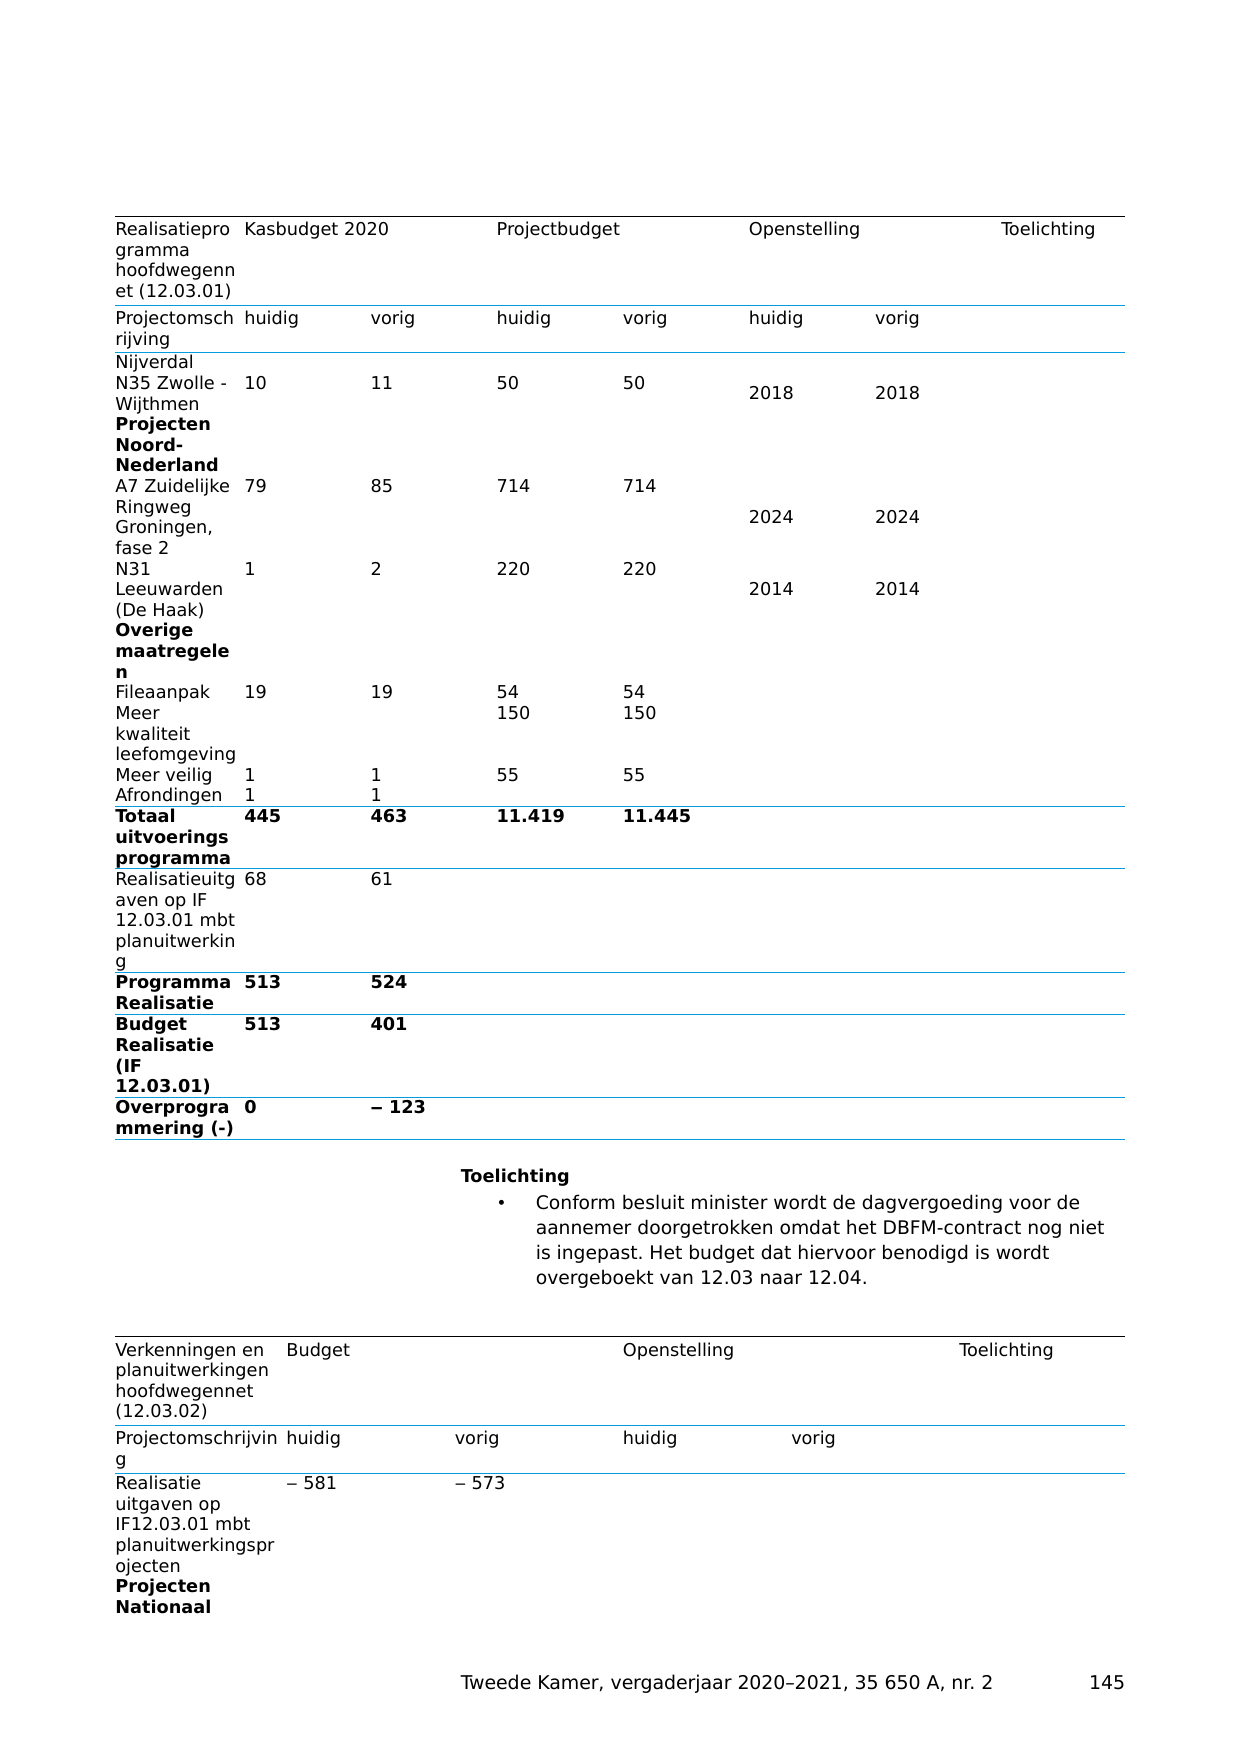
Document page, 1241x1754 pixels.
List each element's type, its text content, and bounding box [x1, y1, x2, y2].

table_cell huidig [283, 1426, 452, 1472]
table_cell [620, 414, 746, 476]
table_cell 2014 [746, 559, 872, 620]
table_cell 2014 [872, 559, 998, 620]
table_cell [494, 1098, 620, 1138]
table_cell [746, 1098, 872, 1138]
table_cell 2024 [746, 476, 872, 558]
table_cell [998, 1015, 1125, 1097]
table_cell 85 [368, 476, 493, 558]
list Conform besluit minister wordt de dagvergoeding voor de aannemer doorgetrokken omdat het DBFM-contract nog niet is ingepast. Het budget dat hiervoor benodigd is wordt overgeboekt van 12.03 naar 12.04. [498, 1189, 1125, 1289]
table_cell 11.445 [620, 807, 746, 868]
text Toelichting [461, 1164, 1125, 1187]
table_cell [872, 682, 998, 703]
table_cell Openstelling [620, 1337, 956, 1425]
table_cell - Nijverdal [115, 353, 241, 373]
table_cell Projecten Noord-Nederland [115, 414, 241, 476]
table_cell Realisatieuitgaven op IF 12.03.01 mbt planuitwerking [115, 869, 241, 972]
table_cell 2018 [872, 373, 998, 414]
table_cell [241, 620, 367, 682]
table_cell 714 [620, 476, 746, 558]
table_cell Meer veilig [115, 765, 241, 785]
table_cell [998, 353, 1125, 373]
table_cell [746, 869, 872, 972]
table_cell 150 [620, 703, 746, 765]
table_cell [872, 807, 998, 868]
table_cell 10 [241, 373, 367, 414]
table_cell [998, 869, 1125, 972]
table_cell [368, 703, 493, 765]
table_cell [998, 559, 1125, 620]
table_cell [746, 620, 872, 682]
table_cell [620, 1474, 788, 1576]
table_cell Overprogrammering (-) [115, 1098, 241, 1138]
table_cell [998, 703, 1125, 765]
table_cell [956, 1474, 1125, 1576]
table_cell [872, 973, 998, 1014]
table_cell 50 [620, 373, 746, 414]
table_cell [872, 765, 998, 785]
table_cell N35 Zwolle - Wijthmen [115, 373, 241, 414]
table_cell 150 [494, 703, 620, 765]
table_cell [620, 973, 746, 1014]
table_cell [620, 1098, 746, 1138]
table_cell [998, 807, 1125, 868]
table_cell [746, 973, 872, 1014]
table_cell [998, 476, 1125, 558]
table_cell Kasbudget 2020 [241, 217, 493, 304]
table_cell 2024 [872, 476, 998, 558]
table_cell [241, 414, 367, 476]
table_cell 513 [241, 1015, 367, 1097]
table_cell [998, 620, 1125, 682]
table_cell 54 [494, 682, 620, 703]
table_cell Verkenningen en planuitwerkingen hoofdwegennet (12.03.02) [115, 1337, 283, 1425]
table_cell [494, 620, 620, 682]
table_cell 401 [368, 1015, 493, 1097]
table_cell [872, 703, 998, 765]
table_cell [746, 353, 872, 373]
table_cell [620, 353, 746, 373]
table_cell [283, 1576, 452, 1617]
table_cell [494, 973, 620, 1014]
table_cell 1 [241, 785, 367, 806]
table_cell [998, 373, 1125, 414]
table_cell 1 [241, 559, 367, 620]
table_cell [872, 620, 998, 682]
table_cell 524 [368, 973, 493, 1014]
table_cell Realisatie uitgaven op IF12.03.01 mbt planuitwerkingsprojecten [115, 1474, 283, 1576]
table_cell Toelichting [956, 1337, 1125, 1425]
table_cell [746, 785, 872, 806]
table_cell [956, 1426, 1125, 1472]
table_cell 220 [494, 559, 620, 620]
table_cell 68 [241, 869, 367, 972]
table_cell vorig [452, 1426, 620, 1472]
table_cell Programma Realisatie [115, 973, 241, 1014]
table_cell Realisatieprogramma hoofdwegennet (12.03.01) [115, 217, 241, 304]
table_header Tabel 21 Verkenningen en planuitwerkingen Hoofdwegennet (12.03.02 (Bedragen x € 1 miljoen) [115, 1311, 1125, 1336]
table_cell huidig [241, 306, 367, 352]
table_cell huidig [746, 306, 872, 352]
table_cell [746, 765, 872, 785]
table_cell [494, 414, 620, 476]
table_cell 19 [241, 682, 367, 703]
table_cell vorig [788, 1426, 956, 1472]
table_cell [872, 785, 998, 806]
table_cell [620, 1015, 746, 1097]
table_cell [241, 353, 367, 373]
table_cell Budget [283, 1337, 620, 1425]
table_cell [872, 869, 998, 972]
table_cell [620, 869, 746, 972]
table_cell 11.419 [494, 807, 620, 868]
table_cell [998, 682, 1125, 703]
table_cell [872, 414, 998, 476]
table_cell [788, 1474, 956, 1576]
table_cell [746, 807, 872, 868]
table_cell 55 [620, 765, 746, 785]
table_cell [241, 703, 367, 765]
table_cell [998, 306, 1125, 352]
table_cell 1 [368, 785, 493, 806]
table_cell [494, 785, 620, 806]
table_cell vorig [620, 306, 746, 352]
table_header Tabel 20 Realisatieprogramma Hoofdwegennet (12.03.01) (Bedragen x € 1 miljoen) [115, 191, 1125, 216]
table_cell [998, 785, 1125, 806]
table_cell Fileaanpak [115, 682, 241, 703]
table_cell 79 [241, 476, 367, 558]
table_cell Budget Realisatie (IF 12.03.01) [115, 1015, 241, 1097]
table_cell [452, 1576, 620, 1617]
table_cell A7 Zuidelijke Ringweg Groningen, fase 2 [115, 476, 241, 558]
table_cell 50 [494, 373, 620, 414]
table_cell 11 [368, 373, 493, 414]
table_cell [746, 703, 872, 765]
table_cell 54 [620, 682, 746, 703]
table_cell Toelichting [998, 217, 1125, 304]
table_cell [368, 620, 493, 682]
table_cell ‒ 581 [283, 1474, 452, 1576]
table_cell [998, 1098, 1125, 1138]
table_cell [494, 869, 620, 972]
table_cell vorig [872, 306, 998, 352]
table_cell ‒ 123 [368, 1098, 493, 1138]
table_cell 19 [368, 682, 493, 703]
table_cell [746, 414, 872, 476]
table_cell [872, 1098, 998, 1138]
table_cell 1 [241, 765, 367, 785]
table_cell 445 [241, 807, 367, 868]
table_cell 463 [368, 807, 493, 868]
table_cell [998, 765, 1125, 785]
table_cell Afrondingen [115, 785, 241, 806]
table_cell Projectbudget [494, 217, 746, 304]
table_cell 61 [368, 869, 493, 972]
table_cell vorig [368, 306, 493, 352]
table_cell ‒ 573 [452, 1474, 620, 1576]
table_cell [872, 1015, 998, 1097]
table_cell 55 [494, 765, 620, 785]
table_cell 714 [494, 476, 620, 558]
table_cell Projectomschrijving [115, 306, 241, 352]
table_cell [746, 682, 872, 703]
table_cell 220 [620, 559, 746, 620]
table_cell [872, 353, 998, 373]
table_cell Projecten Nationaal [115, 1576, 283, 1617]
table_cell huidig [620, 1426, 788, 1472]
table_cell huidig [494, 306, 620, 352]
table_cell [368, 414, 493, 476]
table_cell [620, 1576, 788, 1617]
table_cell Meer kwaliteit leefomgeving [115, 703, 241, 765]
table_cell Openstelling [746, 217, 998, 304]
table_cell [998, 973, 1125, 1014]
table_cell [746, 1015, 872, 1097]
table_cell [620, 620, 746, 682]
table_cell 2018 [746, 373, 872, 414]
table_cell [494, 1015, 620, 1097]
table_cell [788, 1576, 956, 1617]
table_cell Totaal uitvoeringsprogramma [115, 807, 241, 868]
table_cell [956, 1576, 1125, 1617]
table_cell [620, 785, 746, 806]
table_cell 1 [368, 765, 493, 785]
table_cell Projectomschrijving [115, 1426, 283, 1472]
table_cell N31 Leeuwarden (De Haak) [115, 559, 241, 620]
table_cell Overige maatregelen [115, 620, 241, 682]
table_cell 2 [368, 559, 493, 620]
table_cell [368, 353, 493, 373]
table_cell 513 [241, 973, 367, 1014]
table_cell 0 [241, 1098, 367, 1138]
table_cell [494, 353, 620, 373]
table_cell [998, 414, 1125, 476]
